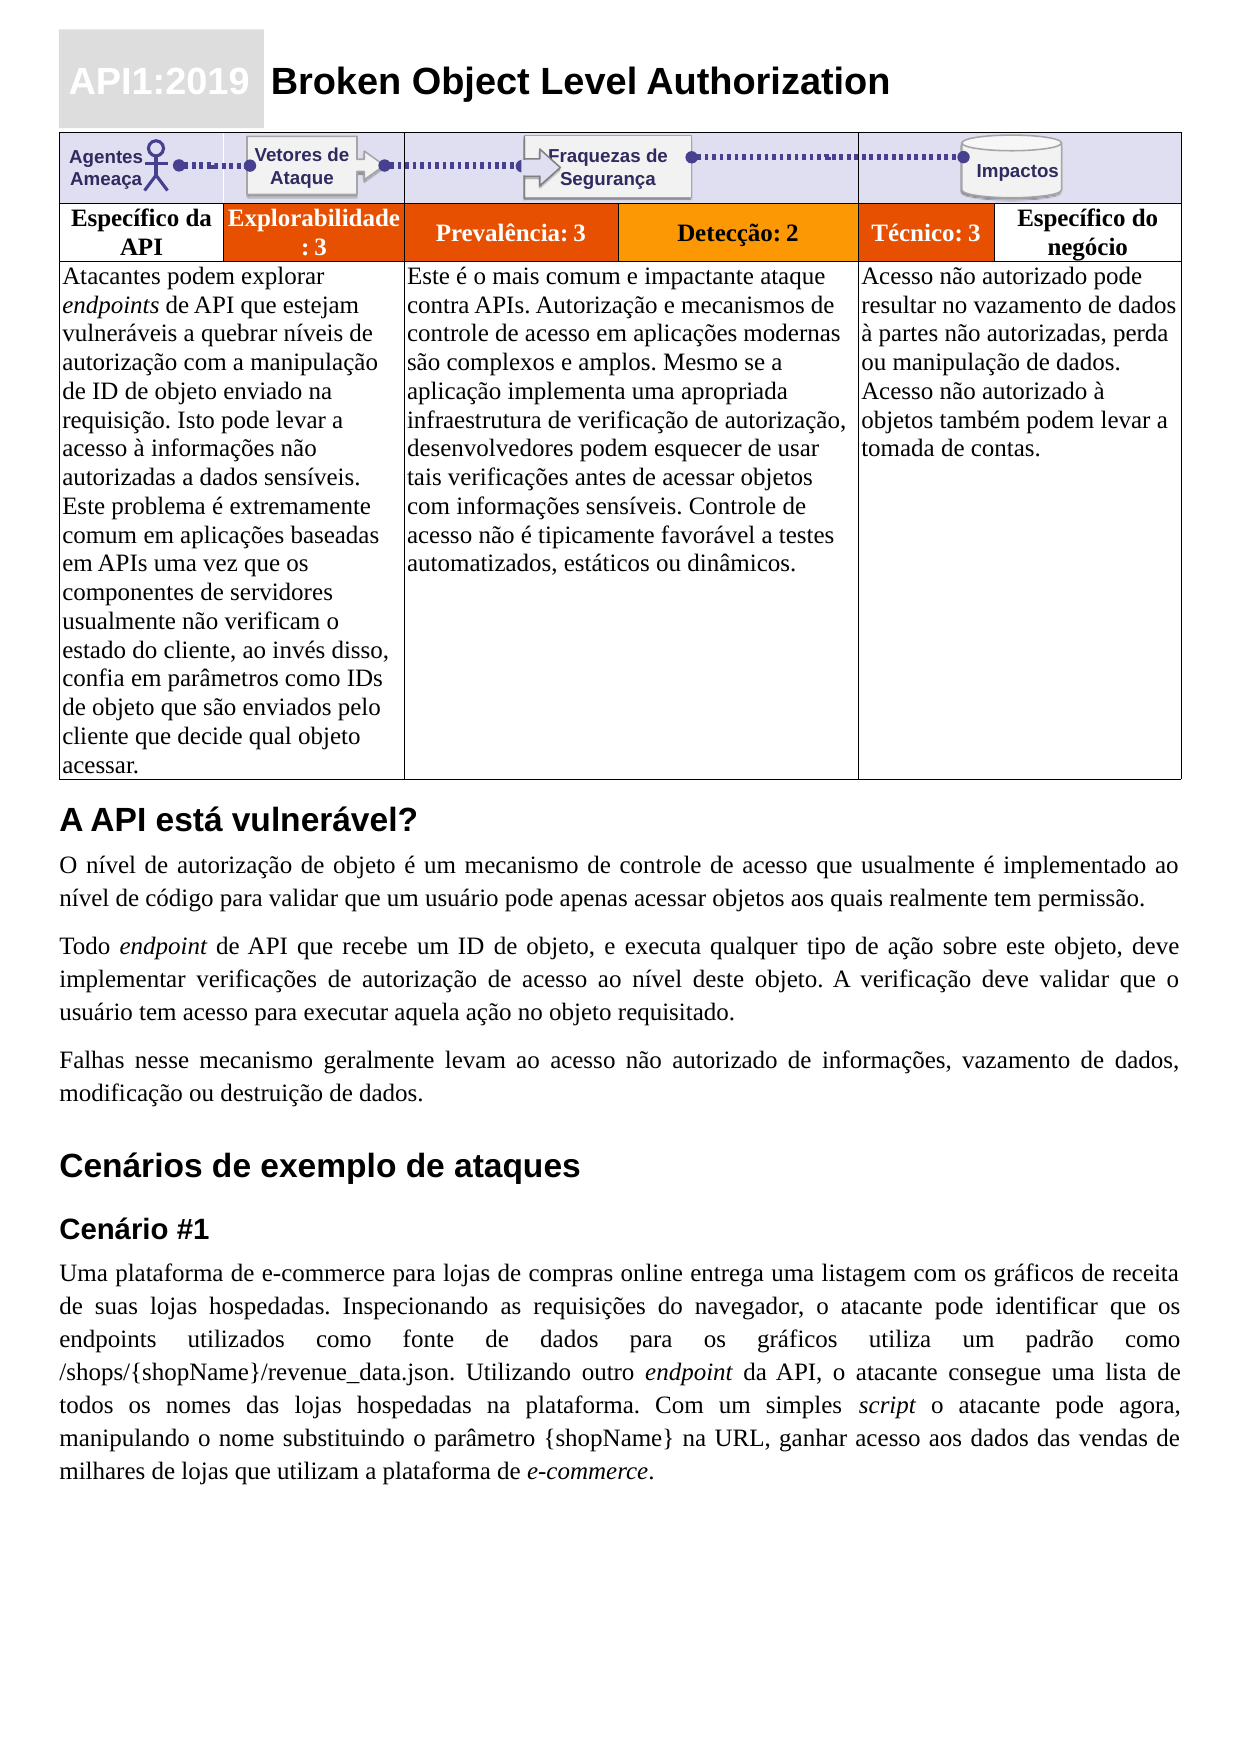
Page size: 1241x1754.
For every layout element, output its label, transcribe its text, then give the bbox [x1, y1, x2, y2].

table_cell Acesso não autorizado pode resultar no vazamento de dados à partes não autorizadas, perda ou manipulação de dados. Acesso não autorizado à objetos também podem levar a tomada de contas. [859, 262, 1181, 778]
table_cell Detecção: 2 [619, 204, 858, 261]
table_header [405, 133, 618, 203]
table_cell Específico da API [60, 204, 223, 261]
table_cell Este é o mais comum e impactante ataque contra APIs. Autorização e mecanismos de controle de acesso em aplicações modernas são complexos e amplos. Mesmo se a aplicação implementa uma apropriada infraestrutura de verificação de autorização, desenvolvedores podem esquecer de usar tais verificações antes de acessar objetos com informações sensíveis. Controle de acesso não é tipicamente favorável a testes automatizados, estáticos ou dinâmicos. [405, 262, 858, 778]
table_cell Técnico: 3 [859, 204, 994, 261]
text Todo endpoint de API que recebe um ID de objeto, e executa qualquer tipo de ação sobre este objeto, deve implementar verificações de autorização de acesso ao nível deste objeto. A verificação deve validar que o usuário tem acesso para executar aquela ação no objeto requisitado. [59, 931, 1181, 1026]
subtitle A API está vulnerável? [59, 799, 1181, 838]
text Falhas nesse mecanismo geralmente levam ao acesso não autorizado de informações, vazamento de dados, modificação ou destruição de dados. [59, 1045, 1181, 1107]
table_cell Explorabilidade: 3 [224, 204, 404, 261]
table_header [994, 133, 1181, 203]
text Uma plataforma de e-commerce para lojas de compras online entrega uma listagem com os gráficos de receita de suas lojas hospedadas. Inspecionando as requisições do navegador, o atacante pode identificar que os endpoints utilizados como fonte de dados para os gráficos utiliza um padrão como /shops/{shopName}/revenue_data.json. Utilizando outro endpoint da API, o atacante consegue uma lista de todos os nomes das lojas hospedadas na plataforma. Com um simples script o atacante pode agora, manipulando o nome substituindo o parâmetro {shopName} na URL, ganhar acesso aos dados das vendas de milhares de lojas que utilizam a plataforma de e-commerce. [59, 1258, 1181, 1485]
table_cell Prevalência: 3 [405, 204, 618, 261]
table_cell Atacantes podem explorar endpoints de API que estejam vulneráveis a quebrar níveis de autorização com a manipulação de ID de objeto enviado na requisição. Isto pode levar a acesso à informações não autorizadas a dados sensíveis. Este problema é extremamente comum em aplicações baseadas em APIs uma vez que os componentes de servidores usualmente não verificam o estado do cliente, ao invés disso, confia em parâmetros como IDs de objeto que são enviados pelo cliente que decide qual objeto acessar. [60, 262, 404, 778]
table_header [224, 133, 404, 203]
table_cell Específico do negócio [995, 204, 1181, 261]
table_header [618, 133, 858, 203]
table_header [859, 133, 994, 203]
table_header [60, 133, 223, 203]
subtitle Cenários de exemplo de ataques [59, 1146, 1181, 1185]
text O nível de autorização de objeto é um mecanismo de controle de acesso que usualmente é implementado ao nível de código para validar que um usuário pode apenas acessar objetos aos quais realmente tem permissão. [59, 851, 1181, 912]
subtitle Cenário #1 [59, 1212, 1181, 1246]
